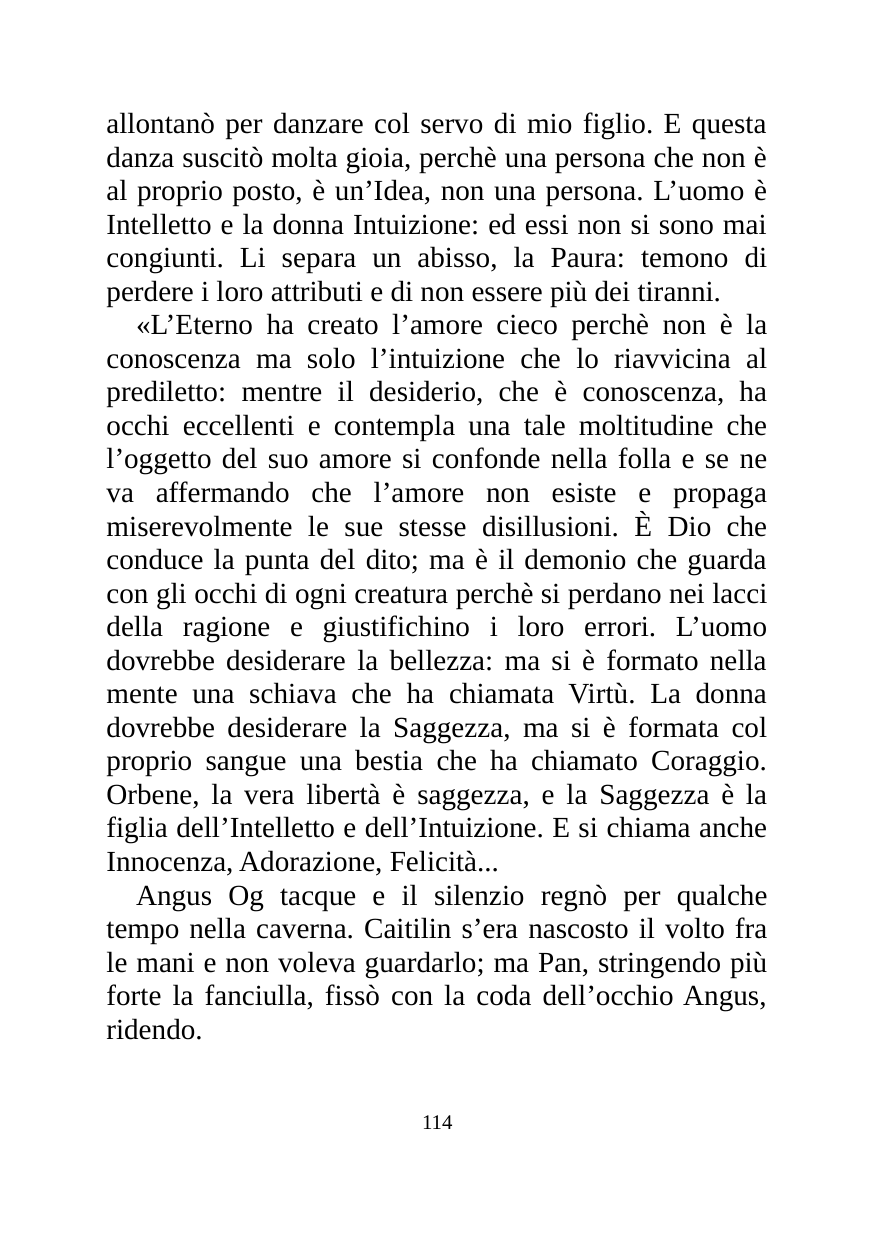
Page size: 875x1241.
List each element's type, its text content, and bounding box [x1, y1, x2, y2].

text allontanò per danzare col servo di mio figlio. E questa danza suscitò molta gioia, perchè una persona che non è al proprio posto, è un’Idea, non una persona. L’uomo è Intelletto e la donna Intuizione: ed essi non si sono mai congiunti. Li separa un abisso, la Paura: temono di perdere i loro attributi e di non essere più dei tiranni. [106, 106, 768, 307]
text Angus Og tacque e il silenzio regnò per qualche tempo nella caverna. Caitilin s’era nascosto il volto fra le mani e non voleva guardarlo; ma Pan, stringendo più forte la fanciulla, fissò con la coda dell’occhio Angus, ridendo. [106, 878, 768, 1045]
text «L’Eterno ha creato l’amore cieco perchè non è la conoscenza ma solo l’intuizione che lo riavvicina al prediletto: mentre il desiderio, che è conoscenza, ha occhi eccellenti e contempla una tale moltitudine che l’oggetto del suo amore si confonde nella folla e se ne va affermando che l’amore non esiste e propaga miserevolmente le sue stesse disillusioni. È Dio che conduce la punta del dito; ma è il demonio che guarda con gli occhi di ogni creatura perchè si perdano nei lacci della ragione e giustifichino i loro errori. L’uomo dovrebbe desiderare la bellezza: ma si è formato nella mente una schiava che ha chiamata Virtù. La donna dovrebbe desiderare la Saggezza, ma si è formata col proprio sangue una bestia che ha chiamato Coraggio. Orbene, la vera libertà è saggezza, e la Saggezza è la figlia dell’Intelletto e dell’Intuizione. E si chiama anche Innocenza, Adorazione, Felicità... [106, 307, 768, 878]
